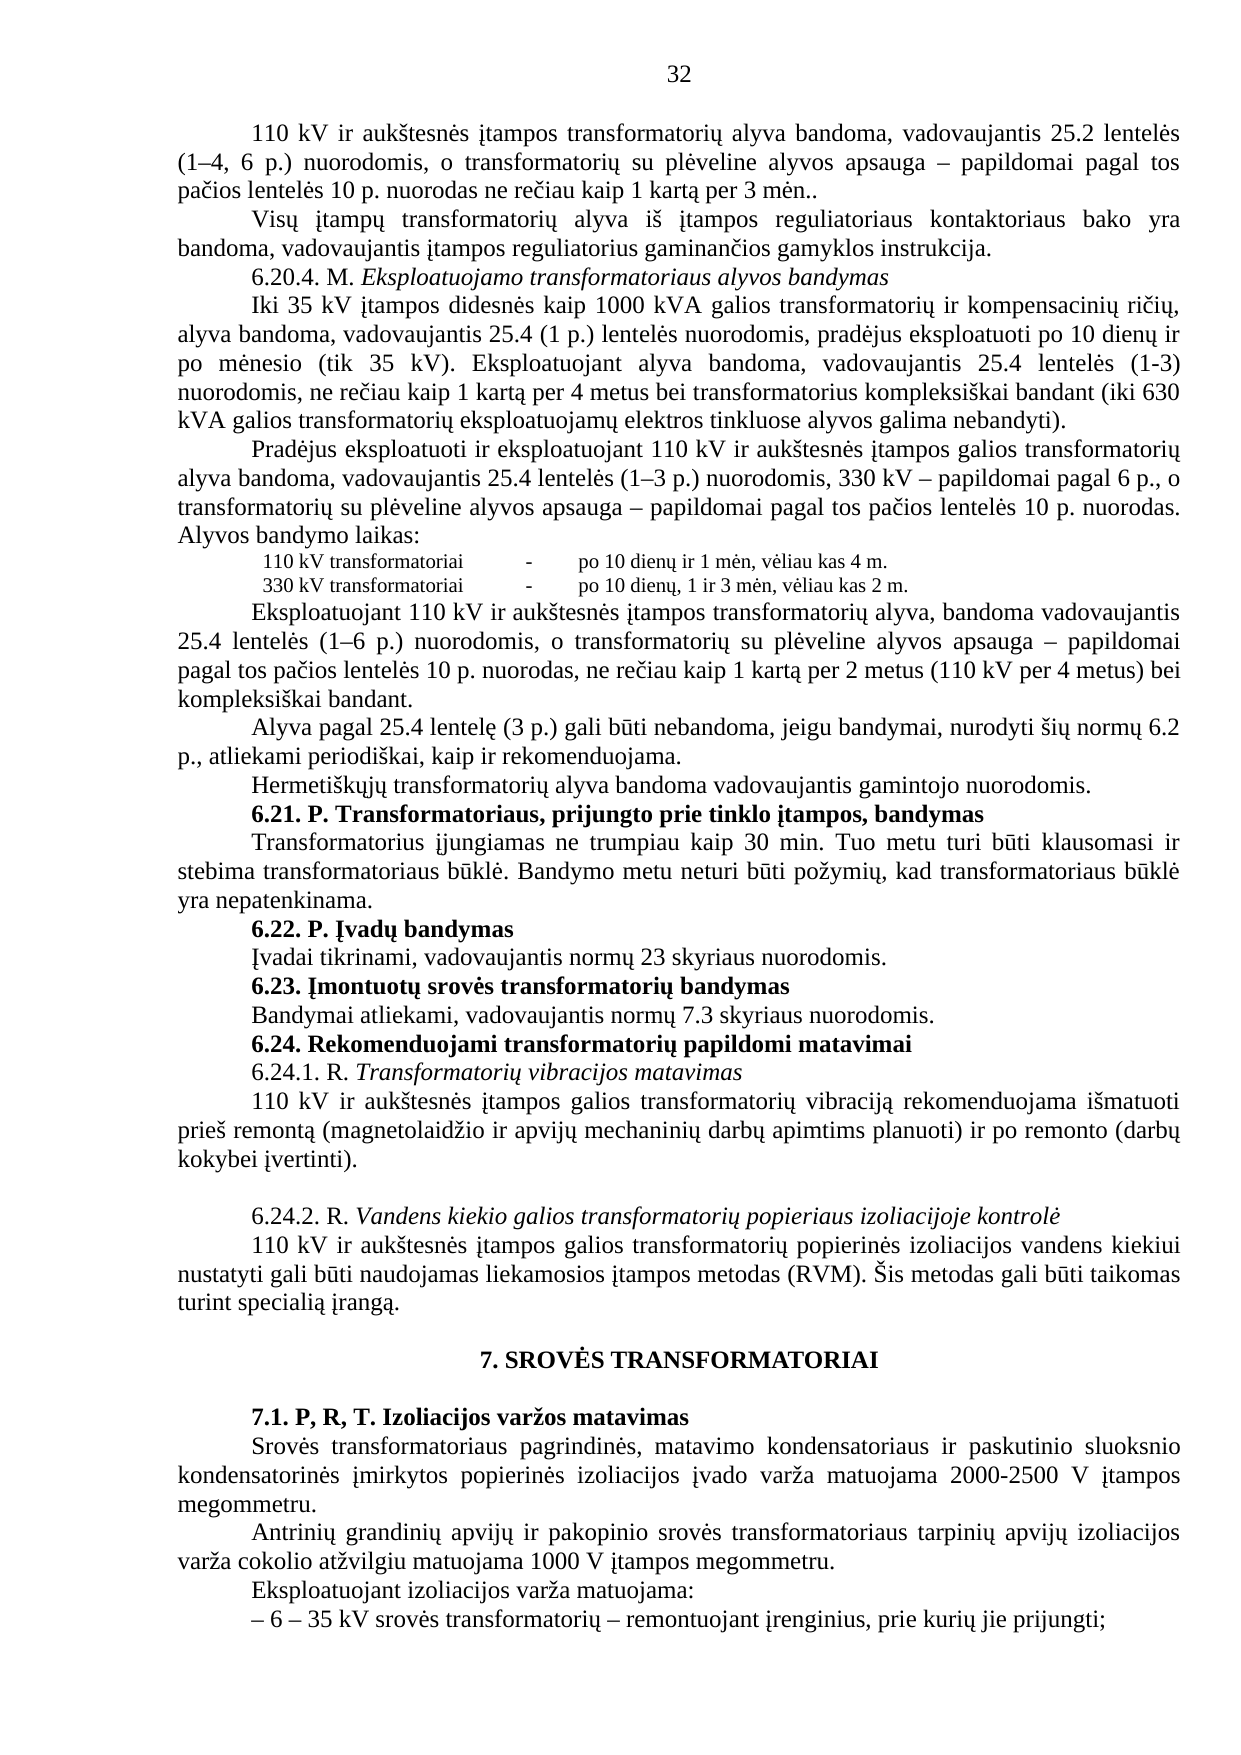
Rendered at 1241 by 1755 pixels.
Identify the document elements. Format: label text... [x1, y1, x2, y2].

table_header po 10 dienų ir 1 mėn, vėliau kas 4 m. [567, 549, 1181, 573]
text Pradėjus eksploatuoti ir eksploatuojant 110 kV ir aukštesnės įtampos galios transformatorių alyva bandoma, vadovaujantis 25.4 lentelės (1–3 p.) nuorodomis, 330 kV – papildomai pagal 6 p., o transformatorių su plėveline alyvos apsauga – papildomai pagal tos pačios lentelės 10 p. nuorodas. Alyvos bandymo laikas: [177, 434, 1181, 549]
text 6.23. Įmontuotų srovės transformatorių bandymas [177, 971, 1181, 1000]
text 110 kV ir aukštesnės įtampos galios transformatorių vibraciją rekomenduojama išmatuoti prieš remontą (magnetolaidžio ir apvijų mechaninių darbų apimtims planuoti) ir po remonto (darbų kokybei įvertinti). [177, 1086, 1181, 1172]
text 6.24. Rekomenduojami transformatorių papildomi matavimai [177, 1029, 1181, 1057]
text Alyva pagal 25.4 lentelę (3 p.) gali būti nebandoma, jeigu bandymai, nurodyti šių normų 6.2 p., atliekami periodiškai, kaip ir rekomenduojama. [177, 712, 1181, 770]
table_cell 330 kV transformatoriai [177, 574, 514, 597]
text 6.24.2. R. Vandens kiekio galios transformatorių popieriaus izoliacijoje kontrolė [177, 1201, 1181, 1230]
text 110 kV ir aukštesnės įtampos transformatorių alyva bandoma, vadovaujantis 25.2 lentelės (1–4, 6 p.) nuorodomis, o transformatorių su plėveline alyvos apsauga – papildomai pagal tos pačios lentelės 10 p. nuorodas ne rečiau kaip 1 kartą per 3 mėn.. [177, 118, 1181, 204]
text Įvadai tikrinami, vadovaujantis normų 23 skyriaus nuorodomis. [177, 942, 1181, 971]
table_header 110 kV transformatoriai [177, 549, 514, 573]
text 6.20.4. M. Eksploatuojamo transformatoriaus alyvos bandymas [177, 262, 1181, 291]
text Eksploatuojant 110 kV ir aukštesnės įtampos transformatorių alyva, bandoma vadovaujantis 25.4 lentelės (1–6 p.) nuorodomis, o transformatorių su plėveline alyvos apsauga – papildomai pagal tos pačios lentelės 10 p. nuorodas, ne rečiau kaip 1 kartą per 2 metus (110 kV per 4 metus) bei kompleksiškai bandant. [177, 597, 1181, 712]
table_cell po 10 dienų, 1 ir 3 mėn, vėliau kas 2 m. [567, 574, 1181, 597]
text Srovės transformatoriaus pagrindinės, matavimo kondensatoriaus ir paskutinio sluoksnio kondensatorinės įmirkytos popierinės izoliacijos įvado varža matuojama 2000-2500 V įtampos megommetru. [177, 1431, 1181, 1517]
text Hermetiškųjų transformatorių alyva bandoma vadovaujantis gamintojo nuorodomis. [177, 770, 1181, 799]
text 7. SROVĖS TRANSFORMATORIAI [177, 1345, 1181, 1374]
table_cell - [514, 574, 567, 597]
text Bandymai atliekami, vadovaujantis normų 7.3 skyriaus nuorodomis. [177, 1000, 1181, 1029]
text Eksploatuojant izoliacijos varža matuojama: [177, 1575, 1181, 1604]
text 6.24.1. R. Transformatorių vibracijos matavimas [177, 1057, 1181, 1086]
text Iki 35 kV įtampos didesnės kaip 1000 kVA galios transformatorių ir kompensacinių ričių, alyva bandoma, vadovaujantis 25.4 (1 p.) lentelės nuorodomis, pradėjus eksploatuoti po 10 dienų ir po mėnesio (tik 35 kV). Eksploatuojant alyva bandoma, vadovaujantis 25.4 lentelės (1-3) nuorodomis, ne rečiau kaip 1 kartą per 4 metus bei transformatorius kompleksiškai bandant (iki 630 kVA galios transformatorių eksploatuojamų elektros tinkluose alyvos galima nebandyti). [177, 291, 1181, 434]
text 110 kV ir aukštesnės įtampos galios transformatorių popierinės izoliacijos vandens kiekiui nustatyti gali būti naudojamas liekamosios įtampos metodas (RVM). Šis metodas gali būti taikomas turint specialią įrangą. [177, 1230, 1181, 1316]
text 6.22. P. Įvadų bandymas [177, 914, 1181, 942]
text Transformatorius įjungiamas ne trumpiau kaip 30 min. Tuo metu turi būti klausomasi ir stebima transformatoriaus būklė. Bandymo metu neturi būti požymių, kad transformatoriaus būklė yra nepatenkinama. [177, 827, 1181, 914]
text – 6 – 35 kV srovės transformatorių – remontuojant įrenginius, prie kurių jie prijungti; [177, 1604, 1181, 1632]
table_header - [514, 549, 567, 573]
text Antrinių grandinių apvijų ir pakopinio srovės transformatoriaus tarpinių apvijų izoliacijos varža cokolio atžvilgiu matuojama 1000 V įtampos megommetru. [177, 1517, 1181, 1575]
text 7.1. P, R, T. Izoliacijos varžos matavimas [177, 1402, 1181, 1431]
text Visų įtampų transformatorių alyva iš įtampos reguliatoriaus kontaktoriaus bako yra bandoma, vadovaujantis įtampos reguliatorius gaminančios gamyklos instrukcija. [177, 204, 1181, 262]
text 6.21. P. Transformatoriaus, prijungto prie tinklo įtampos, bandymas [177, 799, 1181, 827]
